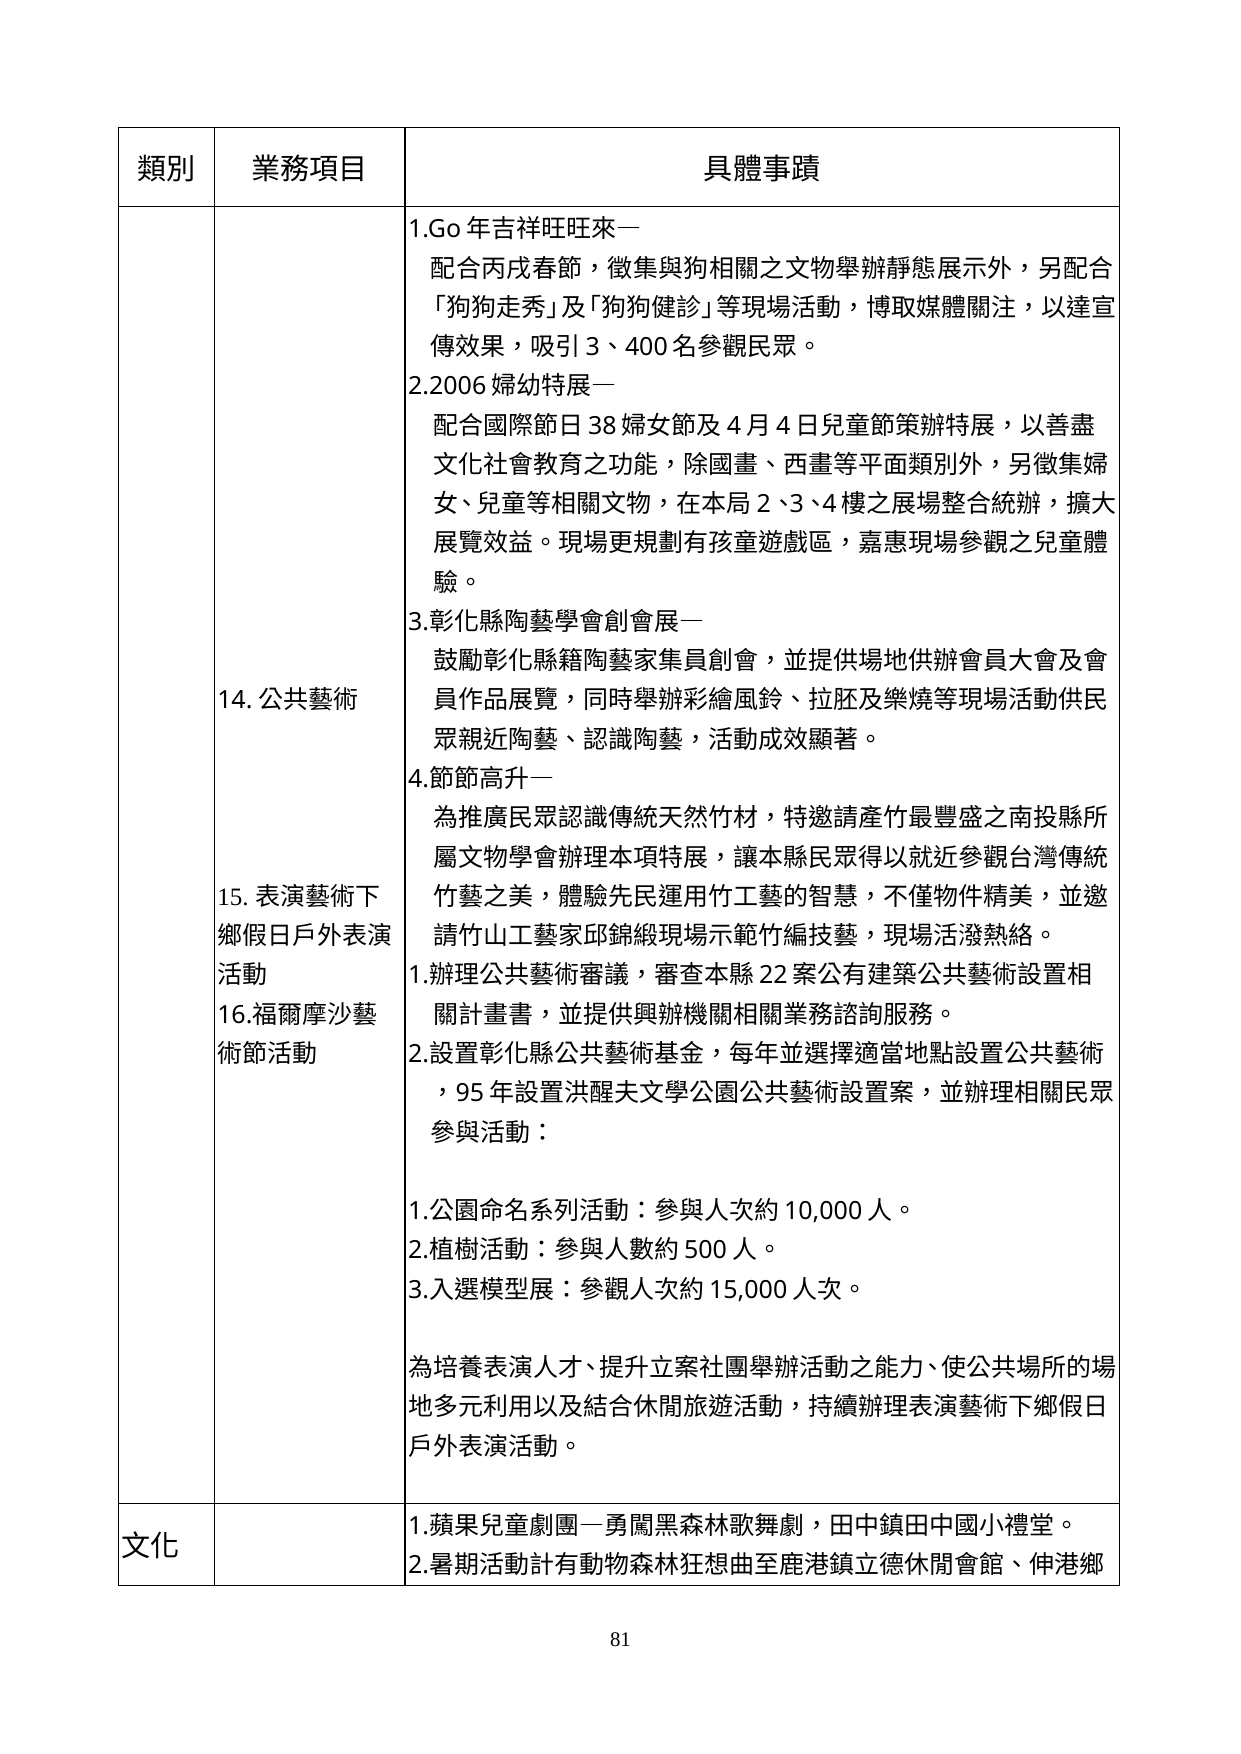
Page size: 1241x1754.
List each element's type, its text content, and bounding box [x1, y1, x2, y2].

table_cell 1.蘋果兒童劇團—勇闖黑森林歌舞劇，田中鎮田中國小禮堂。 2.暑期活動計有動物森林狂想曲至鹿港鎮立德休閒會館、伸港鄉 [406, 1504, 1119, 1585]
table_header 具體事蹟 [406, 128, 1119, 206]
table_cell 文化 [119, 1504, 214, 1585]
table_cell [119, 207, 214, 1503]
table_header 業務項目 [215, 128, 404, 206]
table_cell 1.Go年吉祥旺旺來— 配合丙戌春節，徵集與狗相關之文物舉辦靜態展示外，另配合「狗狗走秀」及「狗狗健診」等現場活動，博取媒體關注，以達宣傳效果，吸引3、400名參觀民眾。 2.2006婦幼特展— 配合國際節日38婦女節及4月4日兒童節策辦特展，以善盡文化社會教育之功能，除國畫、西畫等平面類別外，另徵集婦女、兒童等相關文物，在本局2、3、4樓之展場整合統辦，擴大展覽效益。現場更規劃有孩童遊戲區，嘉惠現場參觀之兒童體驗。 3.彰化縣陶藝學會創會展— 鼓勵彰化縣籍陶藝家集員創會，並提供場地供辦會員大會及會員作品展覽，同時舉辦彩繪風鈴、拉胚及樂燒等現場活動供民眾親近陶藝、認識陶藝，活動成效顯著。 4.節節高升— 為推廣民眾認識傳統天然竹材，特邀請產竹最豐盛之南投縣所屬文物學會辦理本項特展，讓本縣民眾得以就近參觀台灣傳統竹藝之美，體驗先民運用竹工藝的智慧，不僅物件精美，並邀請竹山工藝家邱錦緞現場示範竹編技藝，現場活潑熱絡。 1.辦理公共藝術審議，審查本縣22案公有建築公共藝術設置相關計畫書，並提供興辦機關相關業務諮詢服務。 2.設置彰化縣公共藝術基金，每年並選擇適當地點設置公共藝術，95年設置洪醒夫文學公園公共藝術設置案，並辦理相關民眾參與活動： 1.公園命名系列活動：參與人次約10,000人。 2.植樹活動：參與人數約500人。 3.入選模型展：參觀人次約15,000人次。 為培養表演人才、提升立案社團舉辦活動之能力、使公共場所的場地多元利用以及結合休閒旅遊活動，持續辦理表演藝術下鄉假日戶外表演活動。 [406, 207, 1119, 1503]
table_cell 14. 公共藝術 15. 表演藝術下鄉假日戶外表演活動 16.福爾摩沙藝術節活動 [215, 207, 404, 1503]
table_cell [215, 1504, 404, 1585]
table_header 類別 [119, 128, 214, 206]
